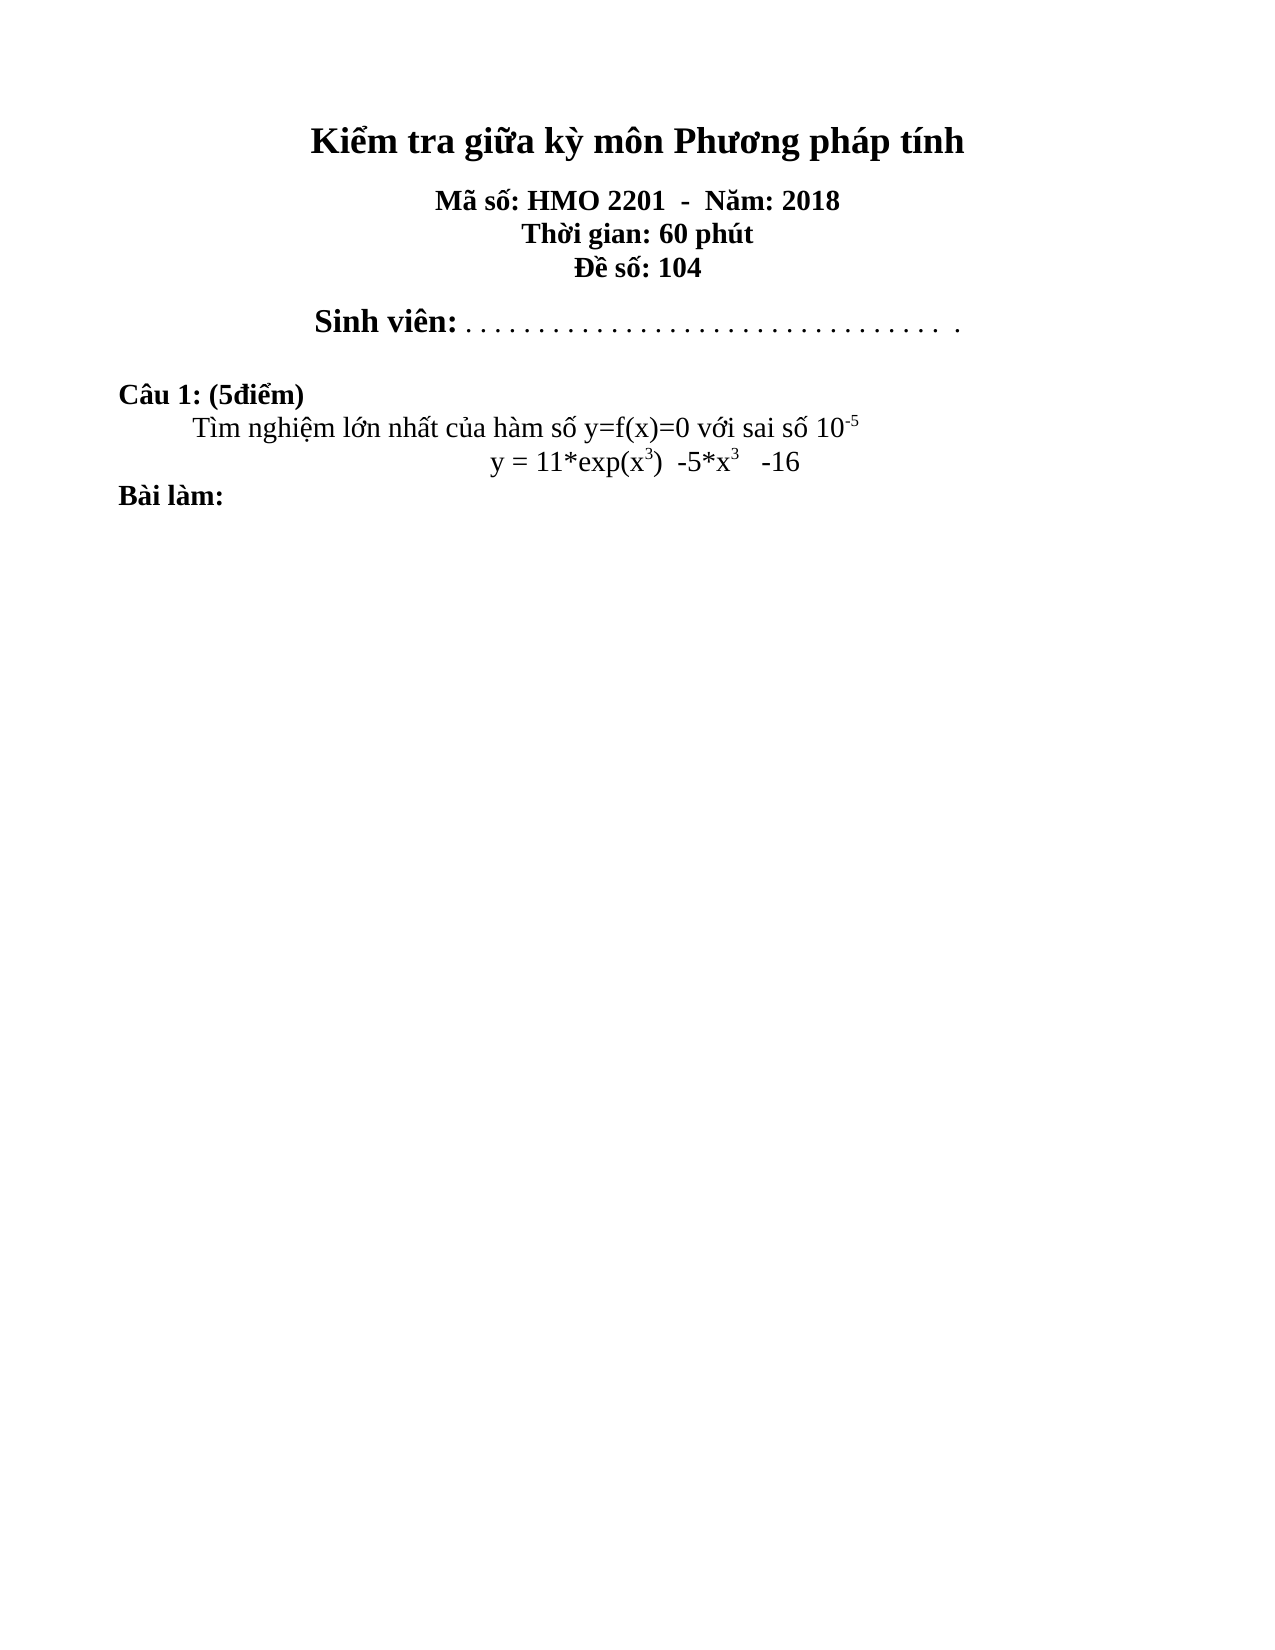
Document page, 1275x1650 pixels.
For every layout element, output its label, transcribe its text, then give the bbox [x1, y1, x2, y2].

text Mã số: HMO 2201 - Năm: 2018 [118, 183, 1157, 216]
text Kiểm tra giữa kỳ môn Phương pháp tính [118, 118, 1157, 161]
text y = 11*exp(x3) -5*x3 -16 [118, 444, 1157, 478]
text Đề số: 104 [118, 250, 1157, 283]
text Tìm nghiệm lớn nhất của hàm số y=f(x)=0 với sai số 10-5 [118, 411, 1157, 444]
text Thời gian: 60 phút [118, 216, 1157, 250]
text Bài làm: [118, 478, 1157, 511]
text Sinh viên: . . . . . . . . . . . . . . . . . . . . . . . . . . . . . . . . . . [118, 301, 1157, 340]
text Câu 1: (5điểm) [118, 377, 1157, 411]
